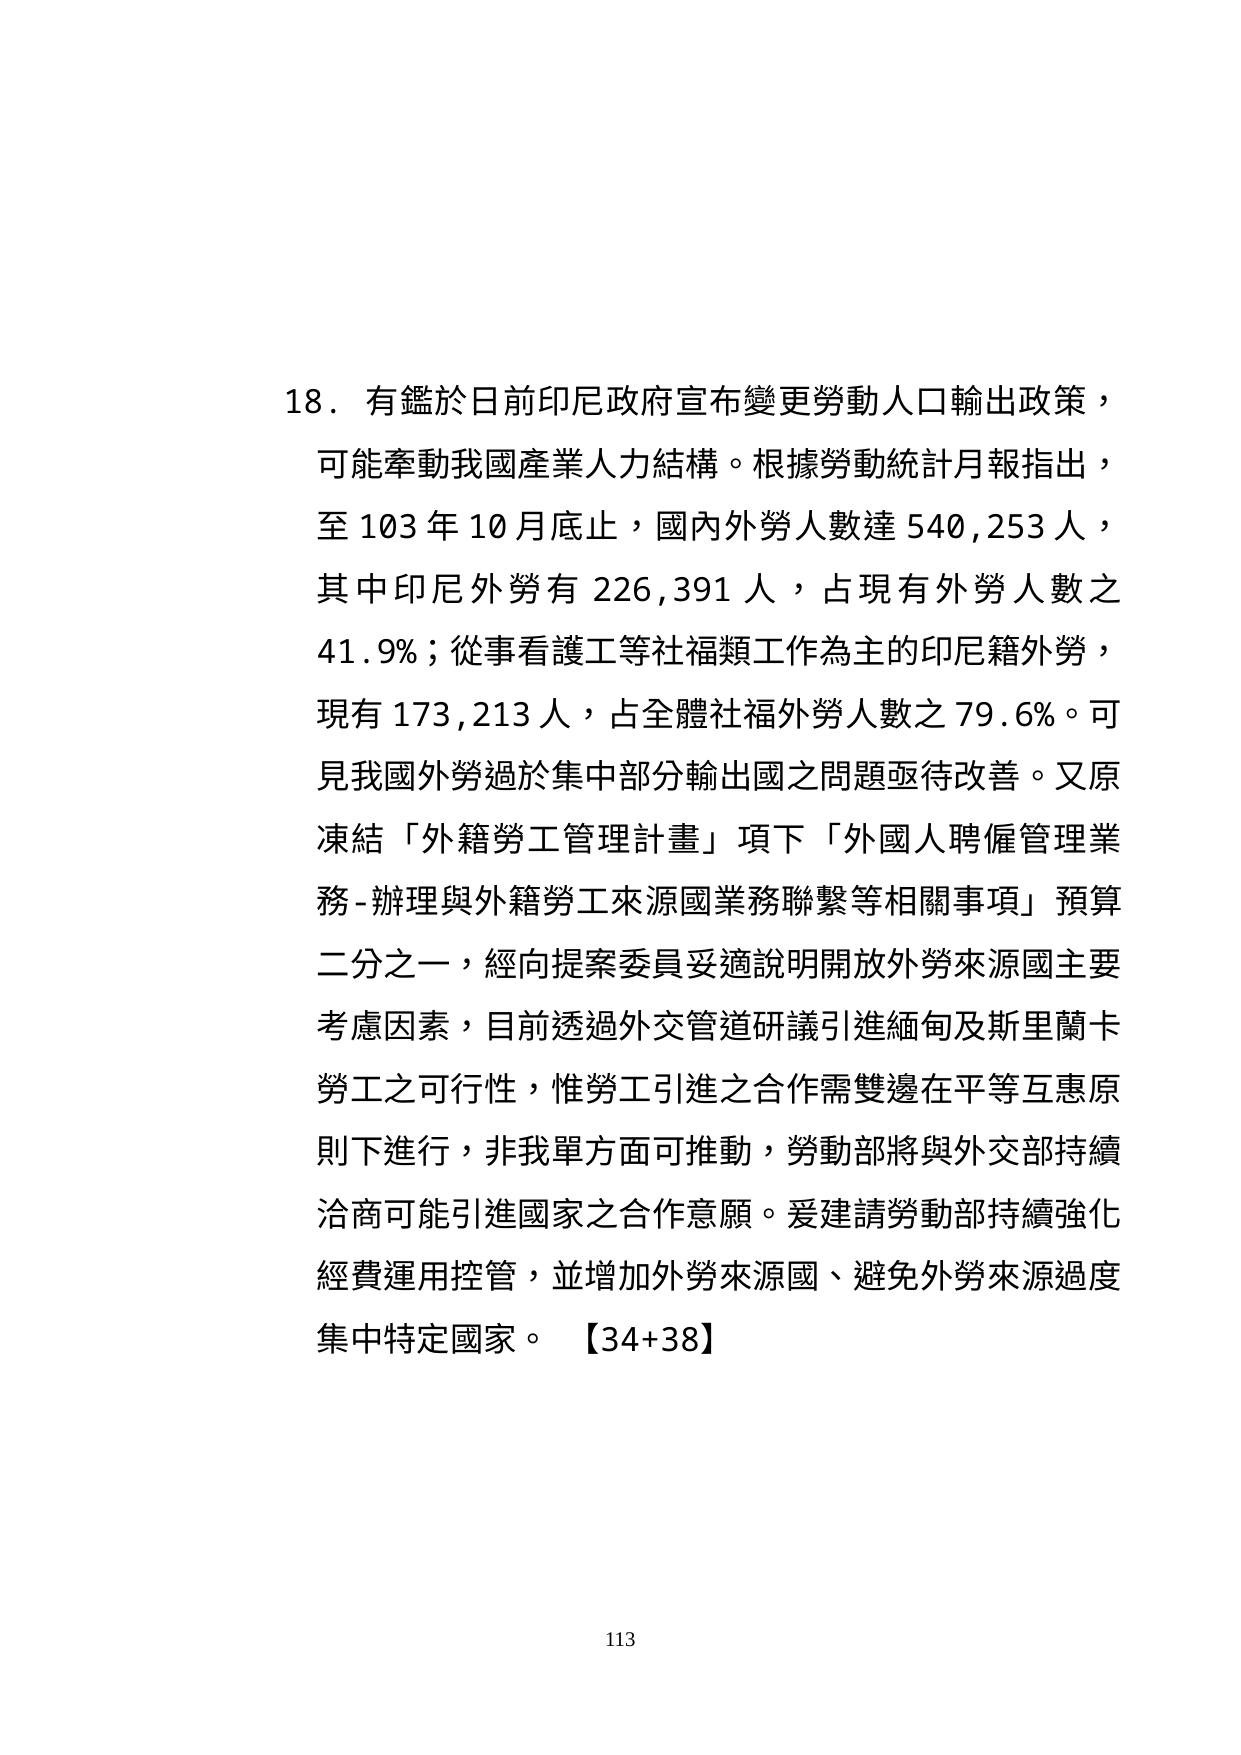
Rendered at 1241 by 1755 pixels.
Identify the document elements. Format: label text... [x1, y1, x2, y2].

text 18. 有鑑於日前印尼政府宣布變更勞動人口輸出政策，可能牽動我國產業人力結構。根據勞動統計月報指出，至103年10月底止，國內外勞人數達540,253人，其中印尼外勞有226,391人，占現有外勞人數之41.9%；從事看護工等社福類工作為主的印尼籍外勞，現有173,213人，占全體社福外勞人數之79.6%。可見我國外勞過於集中部分輸出國之問題亟待改善。又原凍結「外籍勞工管理計畫」項下「外國人聘僱管理業務-辦理與外籍勞工來源國業務聯繫等相關事項」預算二分之一，經向提案委員妥適說明開放外勞來源國主要考慮因素，目前透過外交管道研議引進緬甸及斯里蘭卡勞工之可行性，惟勞工引進之合作需雙邊在平等互惠原則下進行，非我單方面可推動，勞動部將與外交部持續洽商可能引進國家之合作意願。爰建請勞動部持續強化經費運用控管，並增加外勞來源國、避免外勞來源過度集中特定國家。 【34+38】 [283, 358, 1122, 1358]
